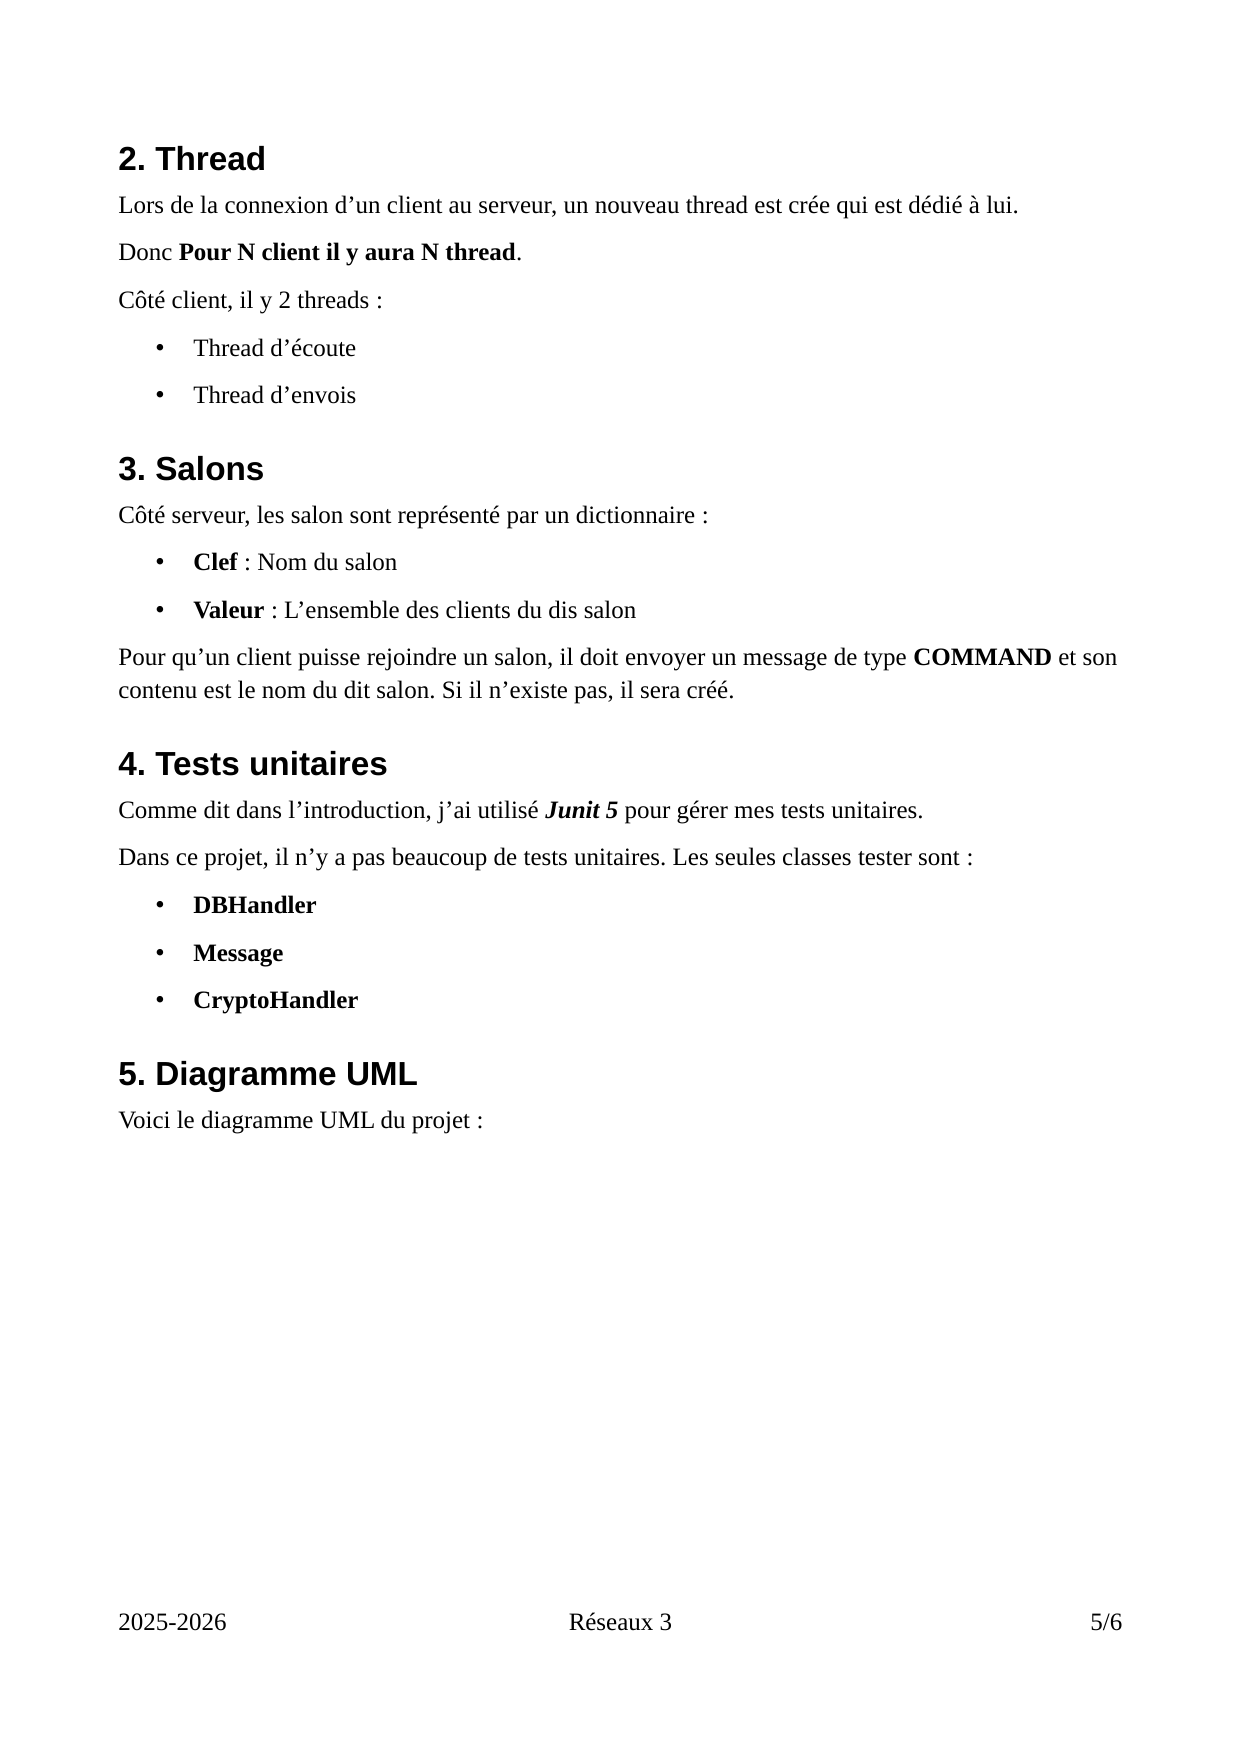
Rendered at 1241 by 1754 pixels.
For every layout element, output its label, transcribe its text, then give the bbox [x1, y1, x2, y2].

subtitle 4. Tests unitaires [118, 744, 1122, 782]
subtitle 5. Diagramme UML [118, 1054, 1122, 1092]
list Message [156, 938, 1122, 966]
subtitle 3. Salons [118, 449, 1122, 487]
text Donc Pour N client il y aura N thread. [118, 237, 1122, 266]
text Dans ce projet, il n’y a pas beaucoup de tests unitaires. Les seules classes tester sont : [118, 842, 1122, 871]
list CryptoHandler [156, 985, 1122, 1014]
text Comme dit dans l’introduction, j’ai utilisé Junit 5 pour gérer mes tests unitaires. [118, 795, 1122, 824]
list Thread d’envois [156, 380, 1122, 409]
text Pour qu’un client puisse rejoindre un salon, il doit envoyer un message de type COMMAND et son contenu est le nom du dit salon. Si il n’existe pas, il sera créé. [118, 642, 1122, 704]
list DBHandler [156, 890, 1122, 919]
text Côté serveur, les salon sont représenté par un dictionnaire : [118, 500, 1122, 528]
list Valeur : L’ensemble des clients du dis salon [156, 595, 1122, 624]
list Clef : Nom du salon [156, 547, 1122, 576]
text Lors de la connexion d’un client au serveur, un nouveau thread est crée qui est dédié à lui. [118, 190, 1122, 219]
list Thread d’écoute [156, 333, 1122, 361]
subtitle 2. Thread [118, 139, 1122, 177]
text Côté client, il y 2 threads : [118, 285, 1122, 314]
text Voici le diagramme UML du projet : [118, 1105, 1122, 1133]
